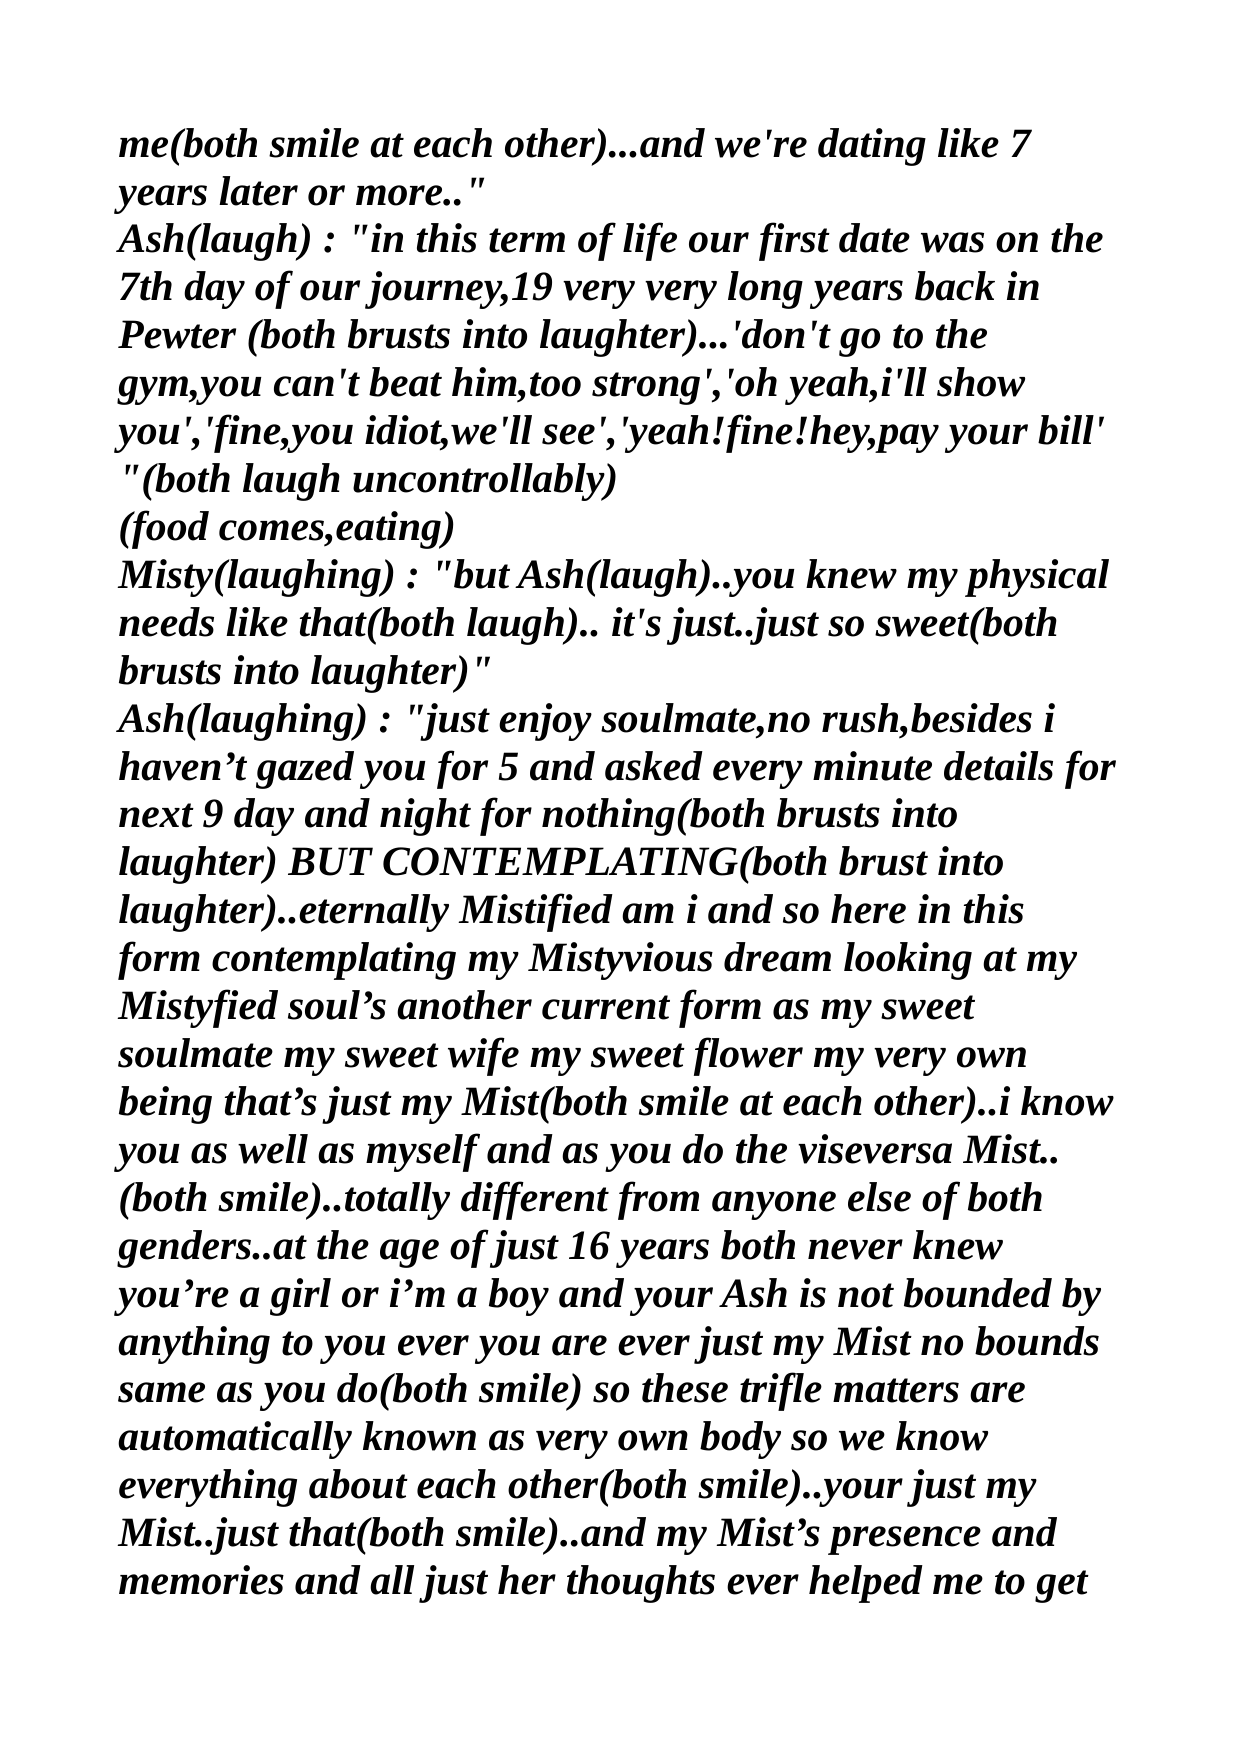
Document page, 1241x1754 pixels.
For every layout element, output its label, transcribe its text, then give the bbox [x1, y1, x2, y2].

text Ash(laugh) : "in this term of life our first date was on the 7th day of our journey,19 very very long years back in Pewter (both brusts into laughter)...'don't go to the gym,you can't beat him,too strong','oh yeah,i'll show you','fine,you idiot,we'll see','yeah!fine!hey,pay your bill' "(both laugh uncontrollably) [118, 214, 1122, 501]
text (food comes,eating) [118, 501, 1122, 549]
text Ash(laughing) : "just enjoy soulmate,no rush,besides i haven’t gazed you for 5 and asked every minute details for next 9 day and night for nothing(both brusts into laughter) BUT CONTEMPLATING(both brust into laughter)..eternally Mistified am i and so here in this form contemplating my Mistyvious dream looking at my Mistyfied soul’s another current form as my sweet soulmate my sweet wife my sweet flower my very own being that’s just my Mist(both smile at each other)..i know you as well as myself and as you do the viseversa Mist..(both smile)..totally different from anyone else of both genders..at the age of just 16 years both never knew you’re a girl or i’m a boy and your Ash is not bounded by anything to you ever you are ever just my Mist no bounds same as you do(both smile) so these trifle matters are automatically known as very own body so we know everything about each other(both smile)..your just my Mist..just that(both smile)..and my Mist’s presence and memories and all just her thoughts ever helped me to get [118, 693, 1122, 1603]
text needs like that(both laugh).. it's just..just so sweet(both brusts into laughter)" [118, 597, 1122, 693]
text Misty(laughing) : "but Ash(laugh)..you knew my physical [118, 549, 1122, 597]
text me(both smile at each other)...and we're dating like 7 years later or more.." [118, 118, 1122, 214]
